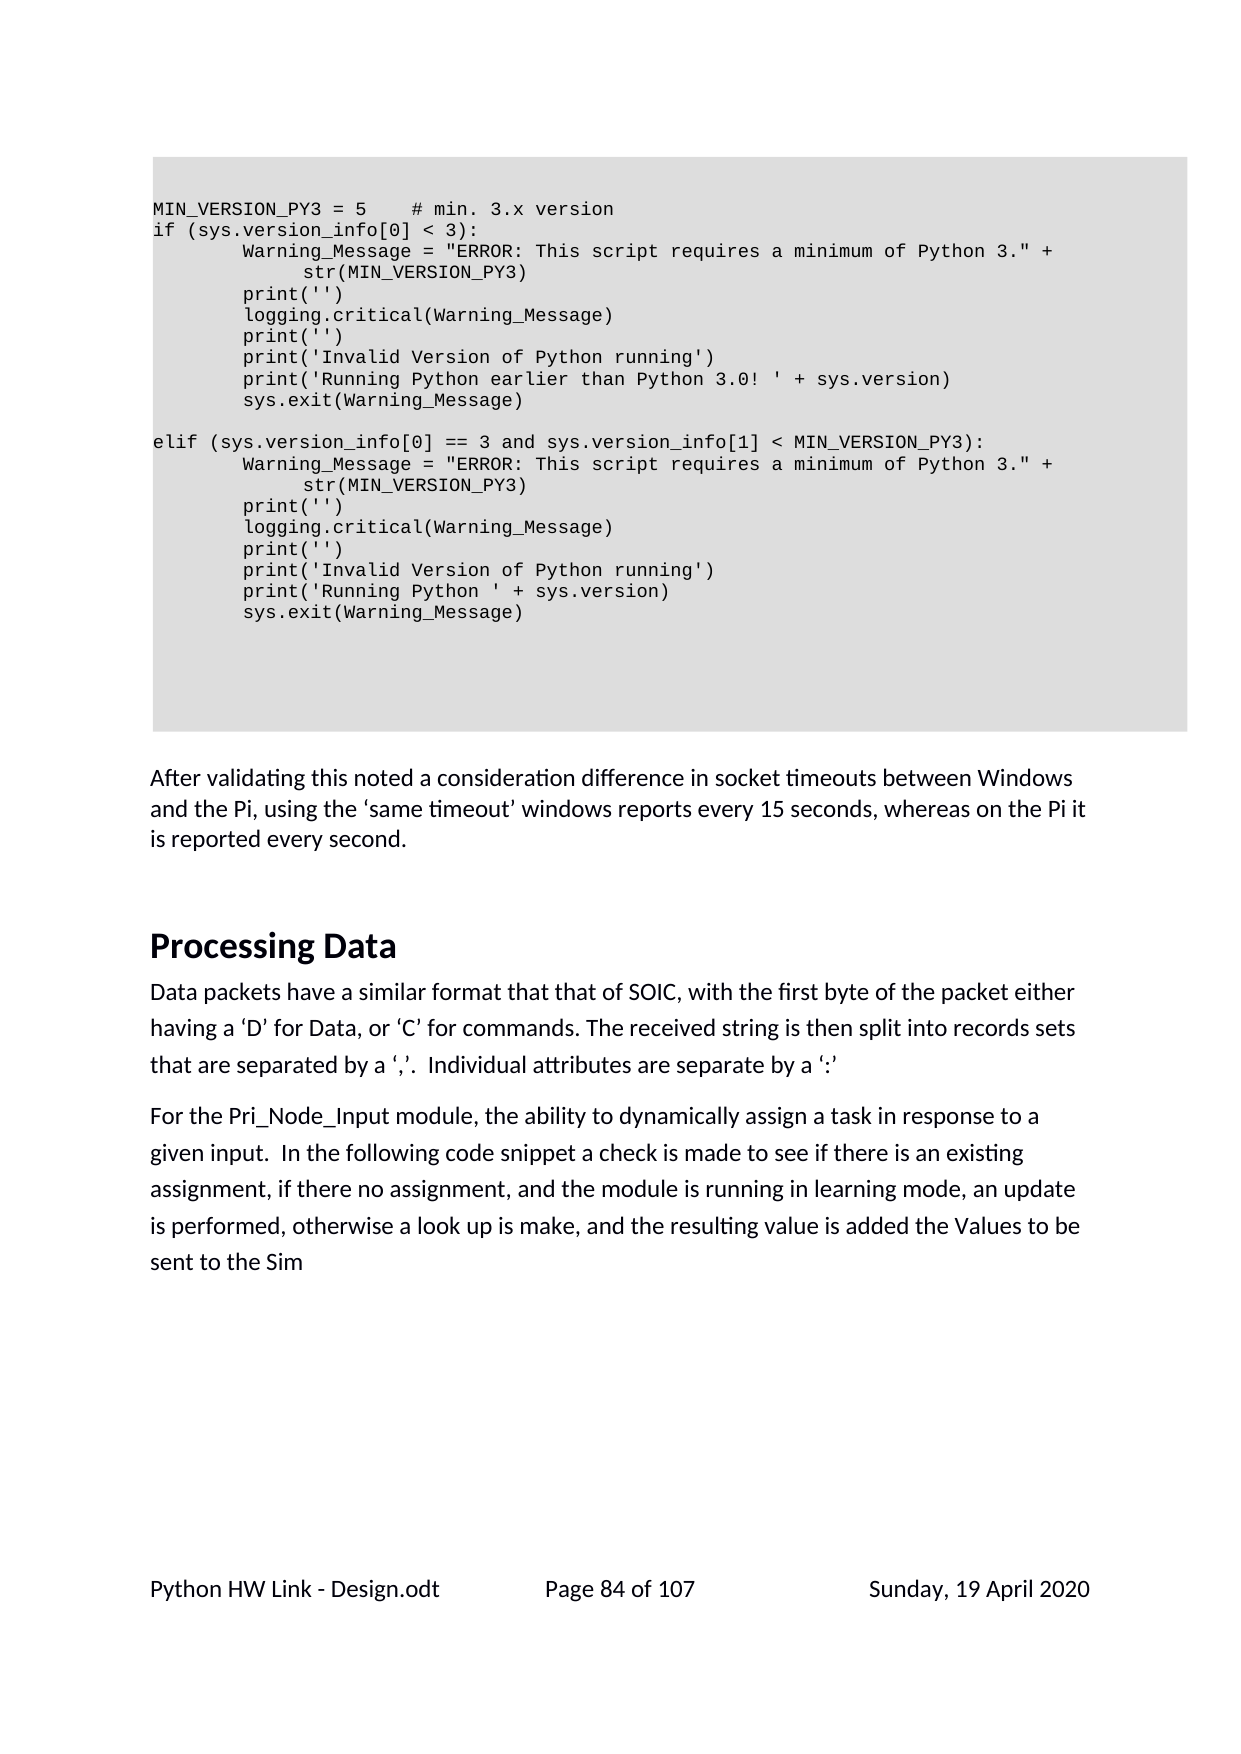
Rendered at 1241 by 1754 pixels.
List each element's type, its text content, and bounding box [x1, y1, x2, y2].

subtitle Processing Data [150, 922, 1090, 968]
text After validating this noted a consideration difference in socket timeouts between Windows and the Pi, using the ‘same timeout’ windows reports every 15 seconds, whereas on the Pi it is reported every second. [150, 762, 1090, 854]
text For the Pri_Node_Input module, the ability to dynamically assign a task in response to a given input. In the following code snippet a check is made to see if there is an existing assignment, if there no assignment, and the module is running in learning mode, an update is performed, otherwise a look up is make, and the resulting value is added the Values to be sent to the Sim [150, 1100, 1090, 1277]
text Data packets have a similar format that that of SOIC, with the first byte of the packet either having a ‘D’ for Data, or ‘C’ for commands. The received string is then split into records sets that are separated by a ‘,’. Individual attributes are separate by a ‘:’ [150, 976, 1090, 1079]
